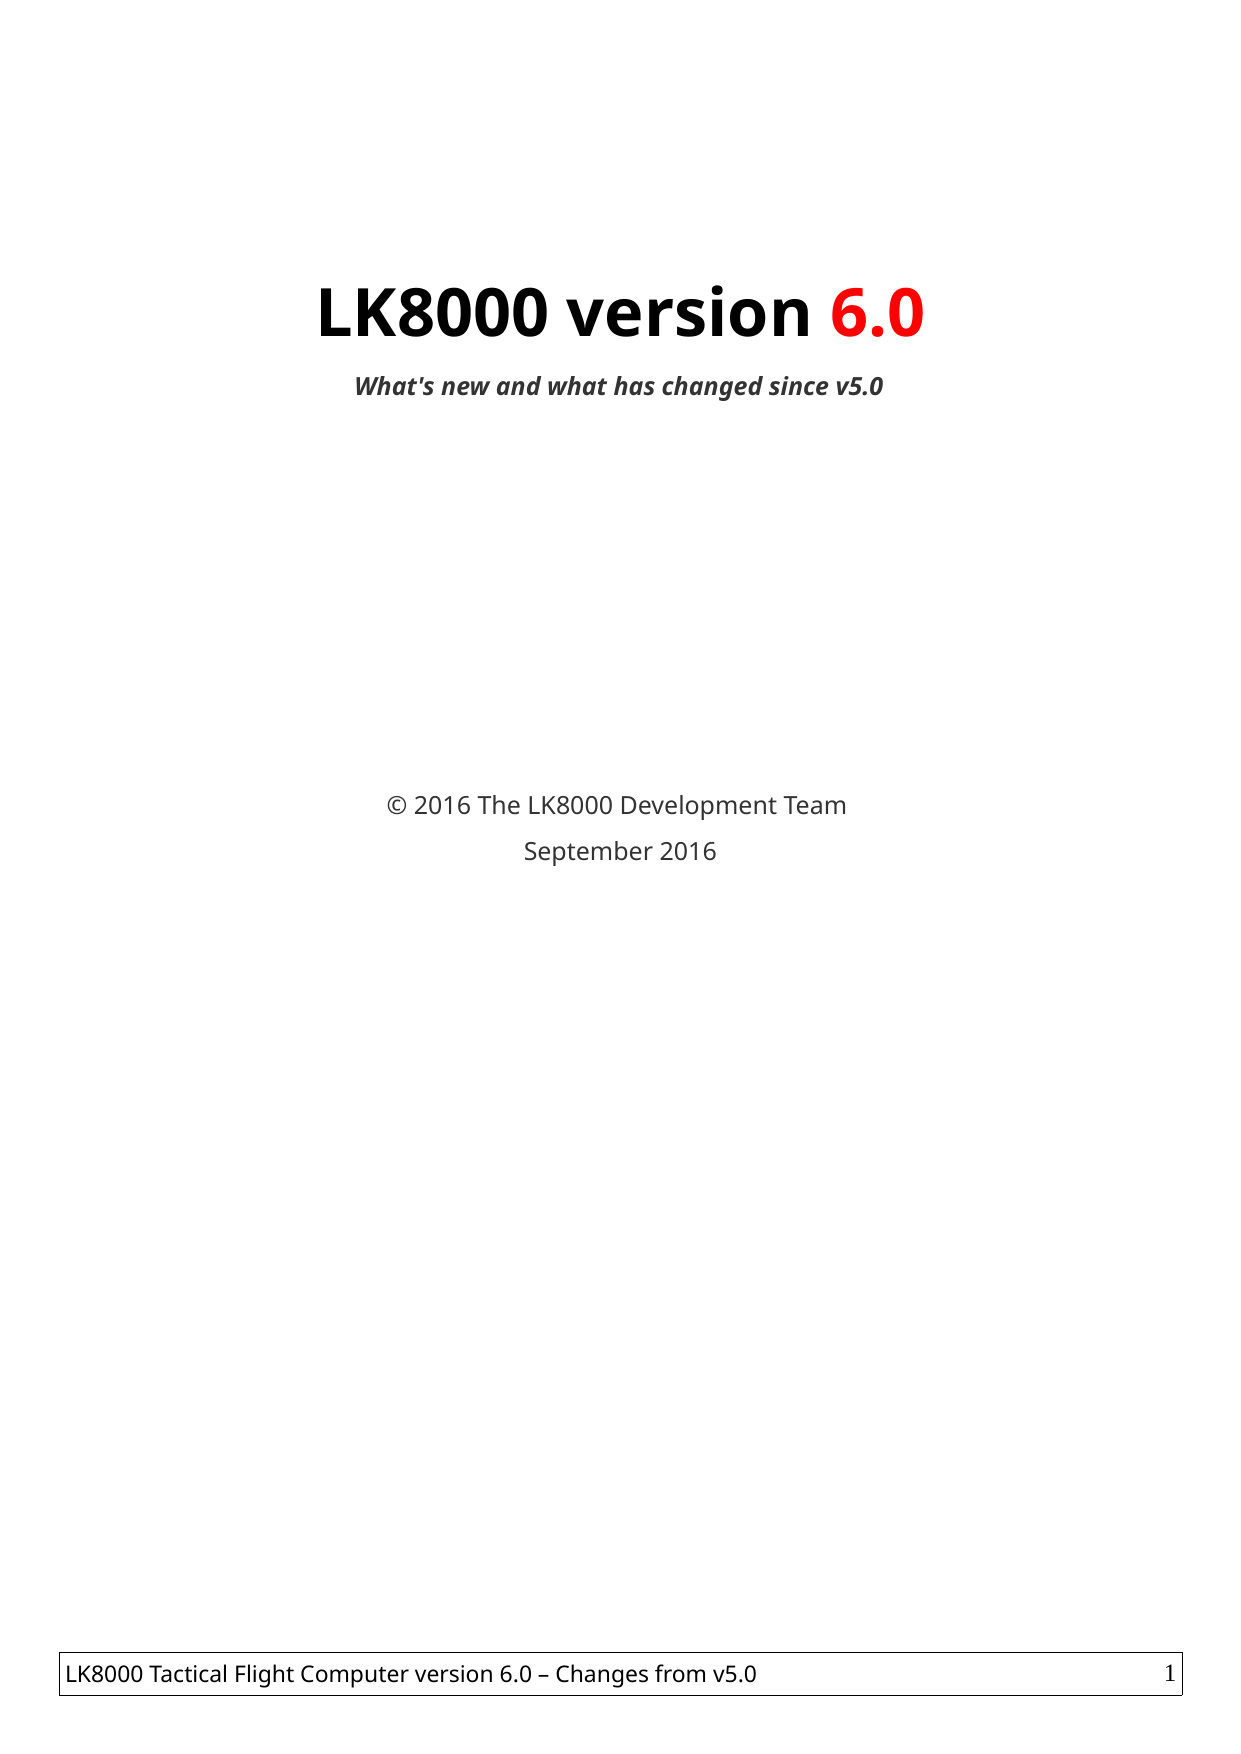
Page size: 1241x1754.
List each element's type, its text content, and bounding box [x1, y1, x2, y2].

text September 2016 [59, 834, 1181, 868]
text LK8000 version 6.0 [59, 265, 1181, 356]
text © 2016 The LK8000 Development Team [59, 787, 1181, 821]
text What's new and what has changed since v5.0 [59, 368, 1181, 402]
